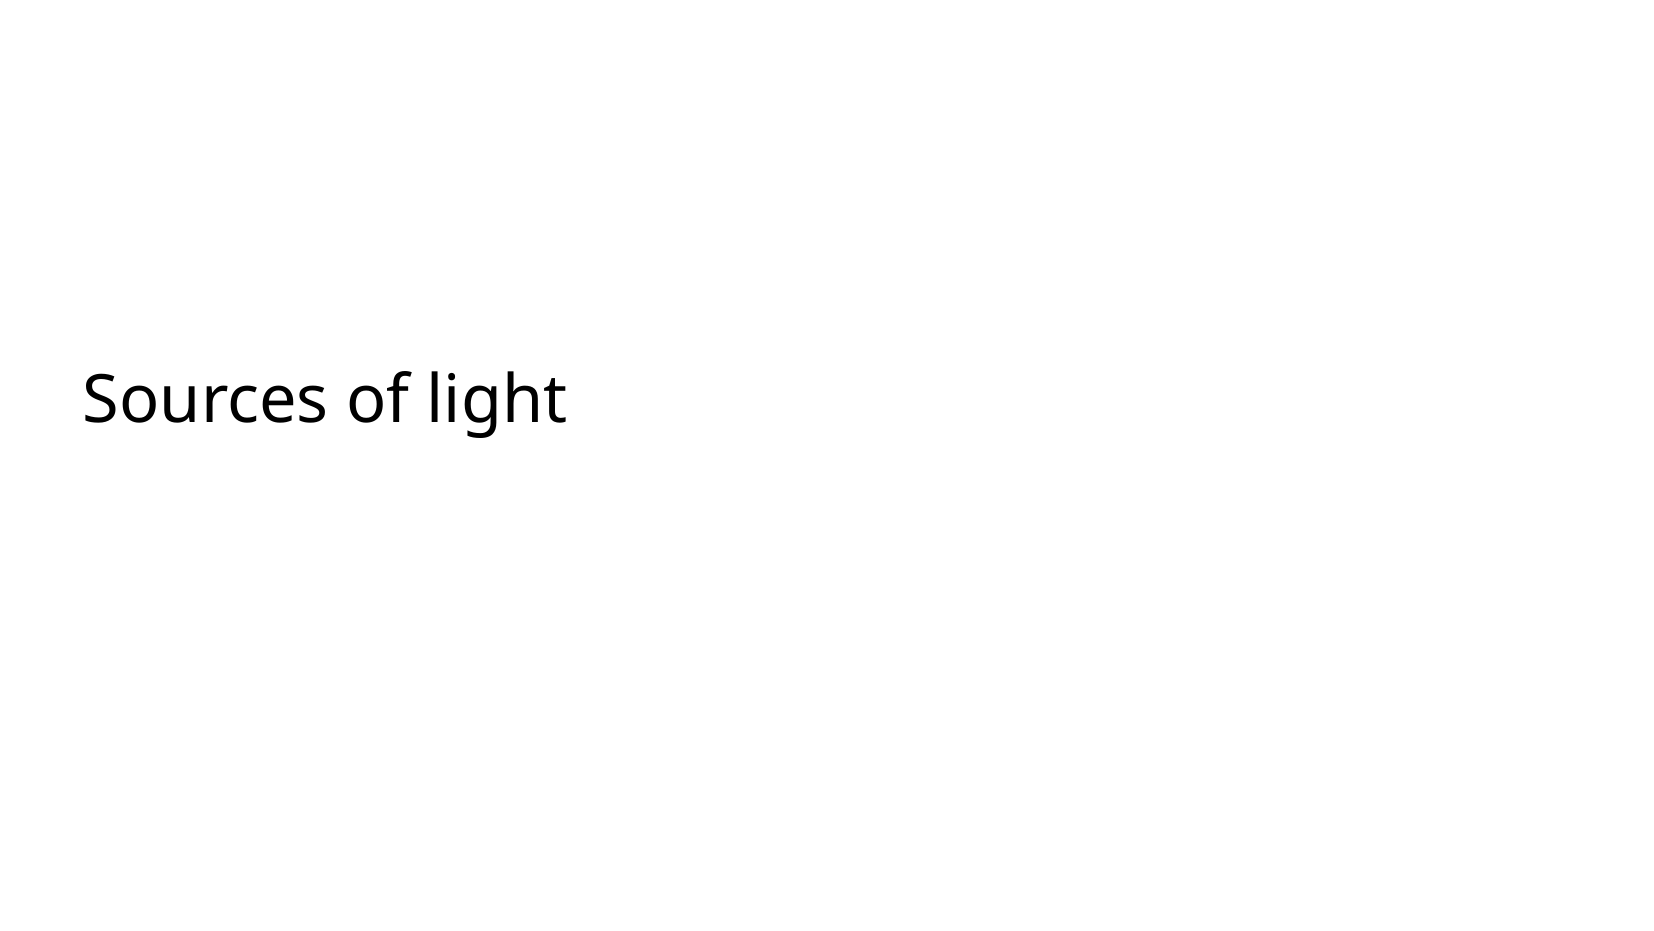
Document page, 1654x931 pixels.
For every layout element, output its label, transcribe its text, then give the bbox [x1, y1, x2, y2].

subtitle Sources of light [82, 37, 1571, 757]
